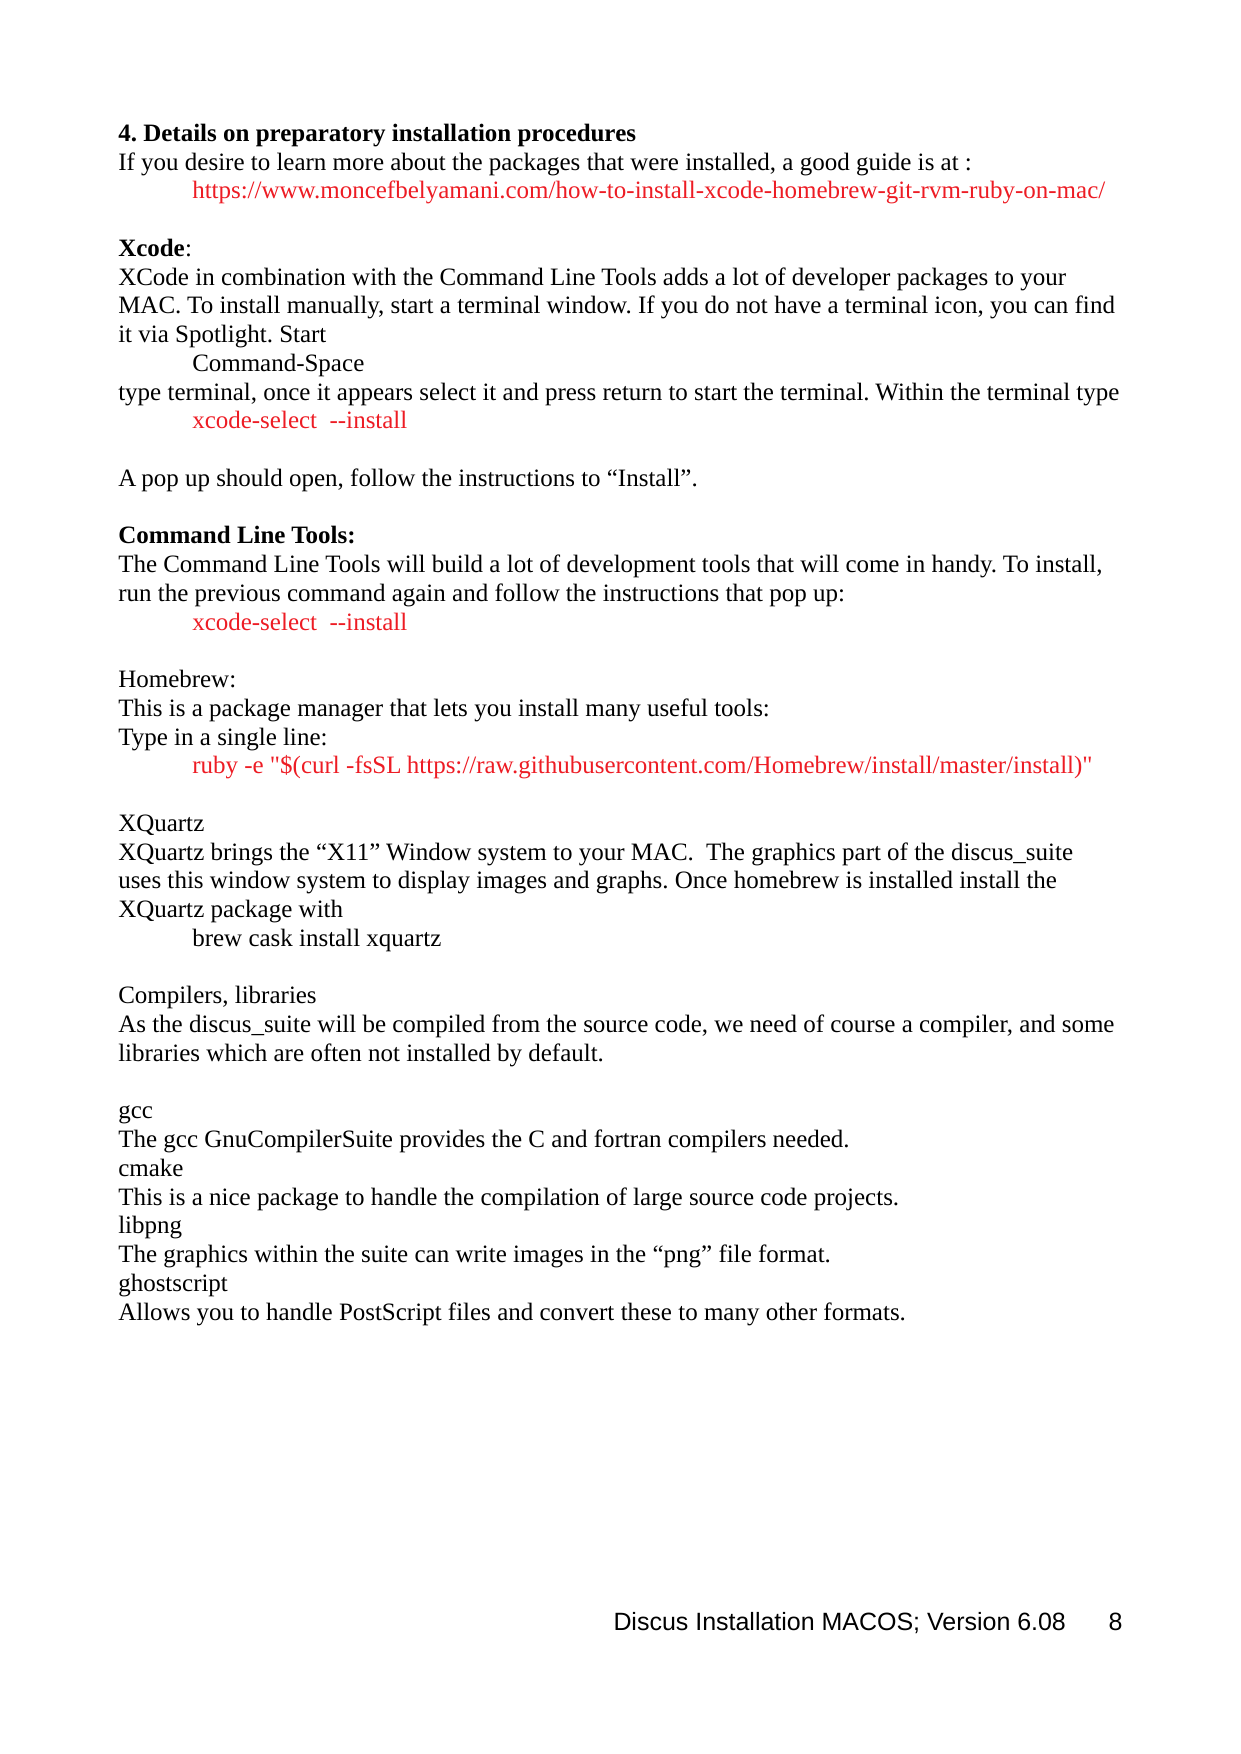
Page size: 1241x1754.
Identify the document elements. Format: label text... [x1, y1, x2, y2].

text If you desire to learn more about the packages that were installed, a good guide is at : [118, 147, 1122, 176]
text Command-Space [118, 348, 1122, 377]
text The graphics within the suite can write images in the “png” file format. [118, 1239, 1122, 1268]
text This is a nice package to handle the compilation of large source code projects. [118, 1182, 1122, 1211]
text This is a package manager that lets you install many useful tools: [118, 693, 1122, 722]
text The Command Line Tools will build a lot of development tools that will come in handy. To install, run the previous command again and follow the instructions that pop up: [118, 549, 1122, 607]
text brew cask install xquartz [118, 923, 1122, 952]
text 4. Details on preparatory installation procedures [118, 118, 1122, 147]
text xcode-select --install [118, 607, 1122, 636]
text libpng [118, 1211, 1122, 1239]
text XQuartz [118, 808, 1122, 837]
text ghostscript [118, 1268, 1122, 1297]
text A pop up should open, follow the instructions to “Install”. [118, 463, 1122, 492]
text Xcode: [118, 233, 1122, 262]
text The gcc GnuCompilerSuite provides the C and fortran compilers needed. [118, 1124, 1122, 1153]
text As the discus_suite will be compiled from the source code, we need of course a compiler, and some libraries which are often not installed by default. [118, 1009, 1122, 1067]
text Allows you to handle PostScript files and convert these to many other formats. [118, 1297, 1122, 1326]
text Compilers, libraries [118, 981, 1122, 1009]
text xcode-select --install [118, 406, 1122, 434]
text XCode in combination with the Command Line Tools adds a lot of developer packages to your MAC. To install manually, start a terminal window. If you do not have a terminal icon, you can find it via Spotlight. Start [118, 262, 1122, 348]
text cmake [118, 1153, 1122, 1182]
text gcc [118, 1096, 1122, 1124]
text Type in a single line: [118, 722, 1122, 751]
text XQuartz brings the “X11” Window system to your MAC. The graphics part of the discus_suite uses this window system to display images and graphs. Once homebrew is installed install the XQuartz package with [118, 837, 1122, 923]
text type terminal, once it appears select it and press return to start the terminal. Within the terminal type [118, 377, 1122, 406]
text https://www.moncefbelyamani.com/how-to-install-xcode-homebrew-git-rvm-ruby-on-mac/ [118, 176, 1122, 204]
text Command Line Tools: [118, 521, 1122, 549]
text Homebrew: [118, 664, 1122, 693]
text ruby -e "$(curl -fsSL https://raw.githubusercontent.com/Homebrew/install/master/install)" [118, 751, 1122, 779]
